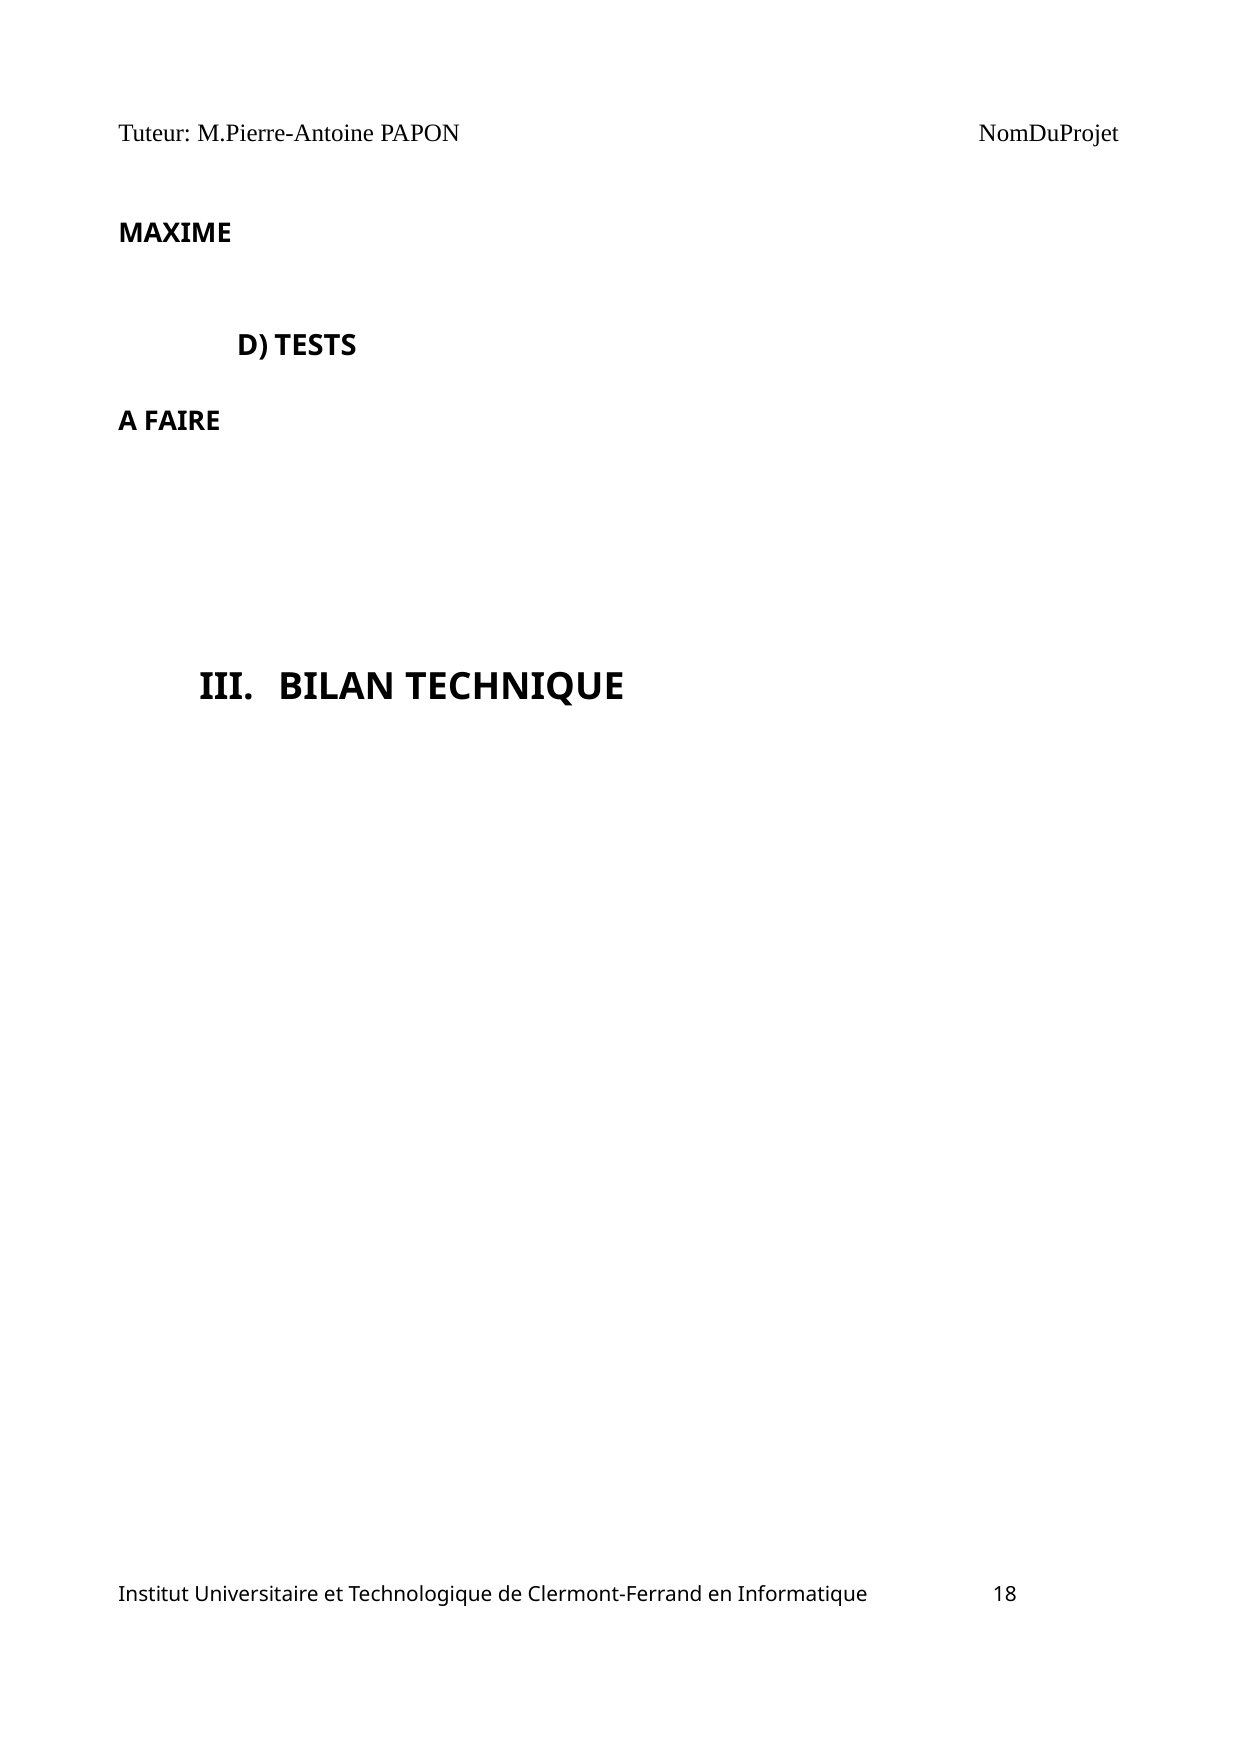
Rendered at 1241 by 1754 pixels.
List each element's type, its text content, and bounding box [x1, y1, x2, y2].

list TESTS [237, 324, 1122, 364]
text MAXIME [118, 214, 1122, 251]
text A FAIRE [118, 401, 1122, 438]
list BILAN TECHNIQUE [199, 659, 1122, 710]
